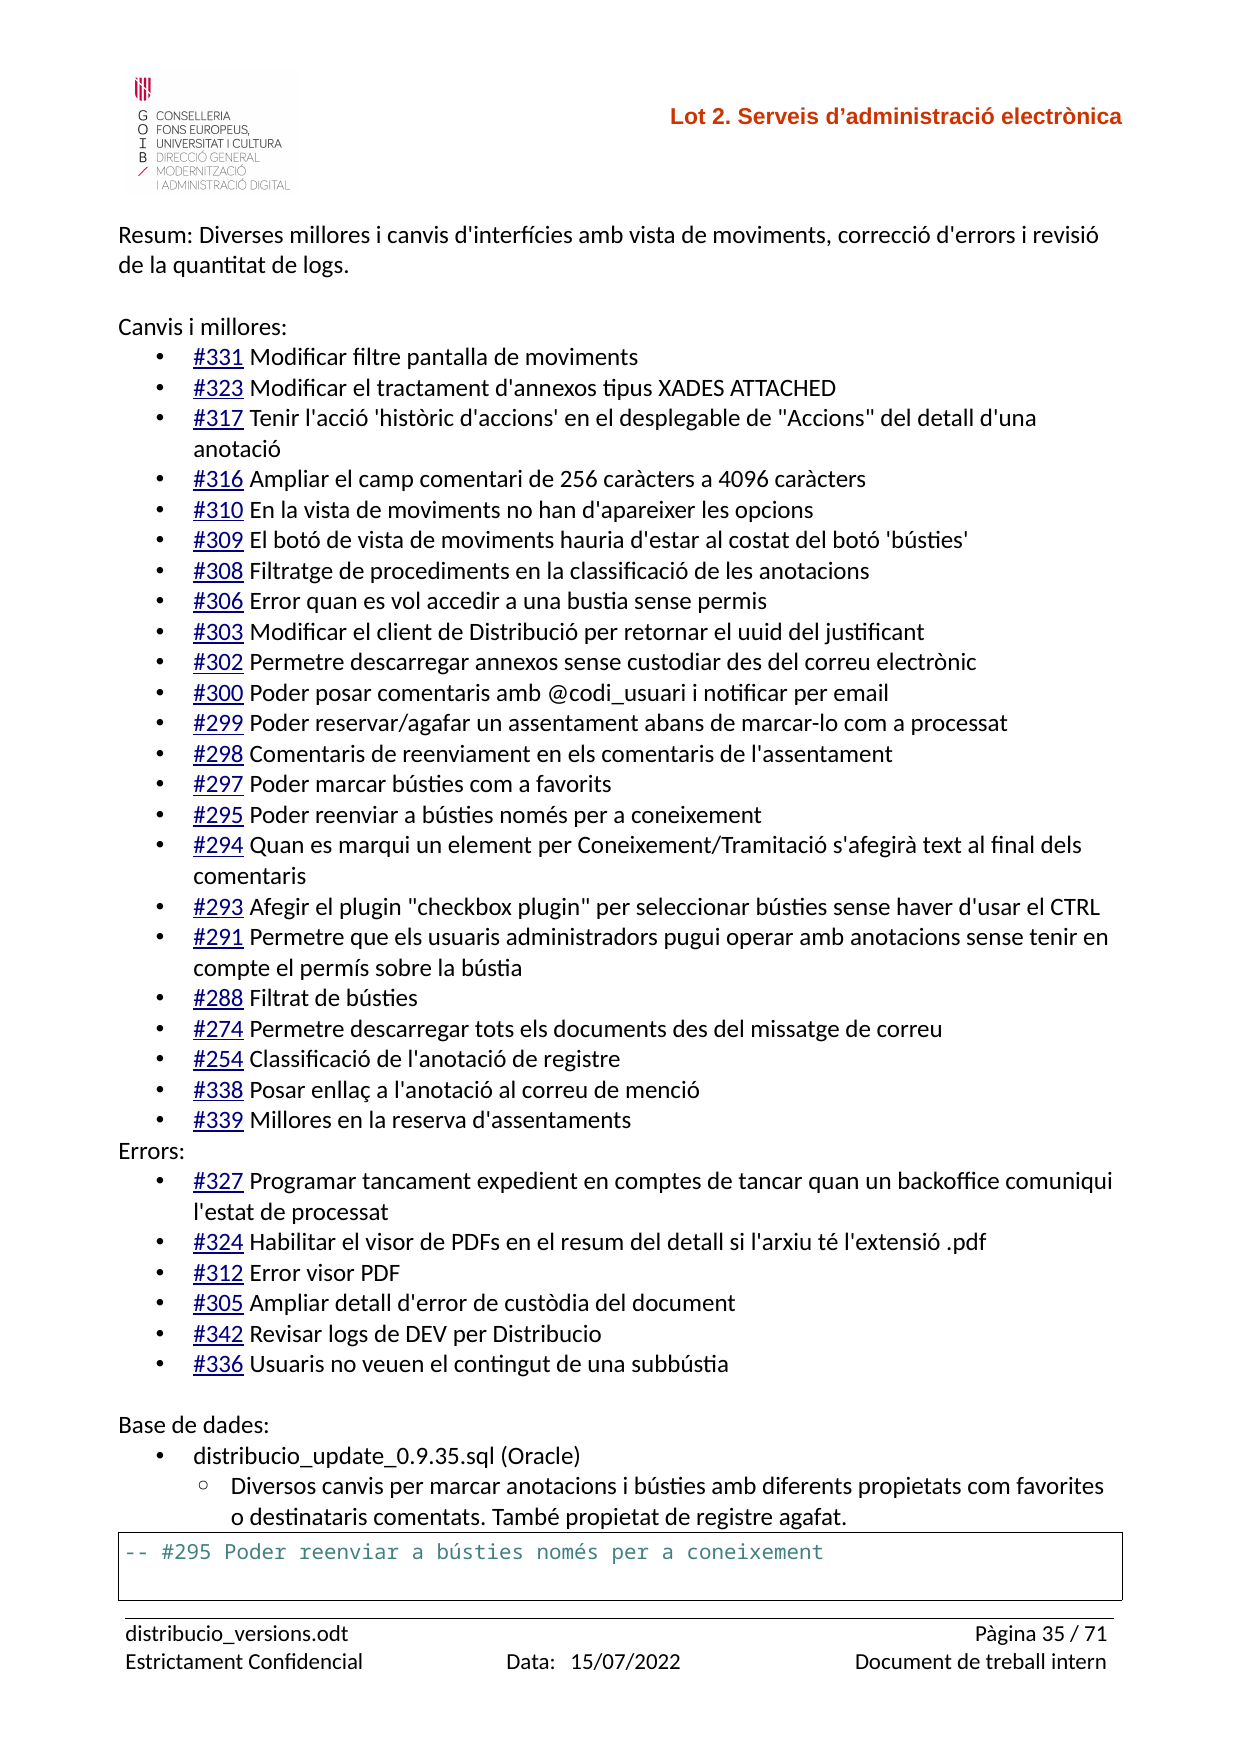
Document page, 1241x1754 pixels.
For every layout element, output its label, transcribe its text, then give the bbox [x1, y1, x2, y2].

list #323 Modificar el tractament d'annexos tipus XADES ATTACHED [156, 372, 1122, 402]
list #254 Classificació de l'anotació de registre [156, 1043, 1122, 1074]
text Base de dades: [118, 1409, 1122, 1440]
list #294 Quan es marqui un element per Coneixement/Tramitació s'afegirà text al final dels comentaris [156, 829, 1122, 891]
list #312 Error visor PDF [156, 1257, 1122, 1287]
list #295 Poder reenviar a bústies només per a coneixement [156, 799, 1122, 829]
list #303 Modificar el client de Distribució per retornar el uuid del justificant [156, 616, 1122, 646]
list #317 Tenir l'acció 'històric d'accions' en el desplegable de "Accions" del detall d'una anotació [156, 402, 1122, 463]
list #327 Programar tancament expedient en comptes de tancar quan un backoffice comuniqui l'estat de processat [156, 1165, 1122, 1226]
list #316 Ampliar el camp comentari de 256 caràcters a 4096 caràcters [156, 463, 1122, 494]
list #331 Modificar filtre pantalla de moviments [156, 341, 1122, 372]
table_header -- #295 Poder reenviar a bústies només per a coneixement [119, 1533, 1122, 1600]
list #336 Usuaris no veuen el contingut de una subbústia [156, 1348, 1122, 1379]
list #302 Permetre descarregar annexos sense custodiar des del correu electrònic [156, 646, 1122, 677]
list #288 Filtrat de bústies [156, 982, 1122, 1013]
list #342 Revisar logs de DEV per Distribucio [156, 1318, 1122, 1348]
list #324 Habilitar el visor de PDFs en el resum del detall si l'arxiu té l'extensió .pdf [156, 1226, 1122, 1257]
picture [126, 70, 299, 197]
list distribucio_update_0.9.35.sql (Oracle) [156, 1440, 1122, 1471]
text Resum: Diverses millores i canvis d'interfícies amb vista de moviments, correcció d'errors i revisió de la quantitat de logs. [118, 219, 1122, 280]
list #339 Millores en la reserva d'assentaments [156, 1104, 1122, 1135]
list #300 Poder posar comentaris amb @codi_usuari i notificar per email [156, 677, 1122, 707]
list #298 Comentaris de reenviament en els comentaris de l'assentament [156, 738, 1122, 768]
list #309 El botó de vista de moviments hauria d'estar al costat del botó 'bústies' [156, 524, 1122, 555]
list #291 Permetre que els usuaris administradors pugui operar amb anotacions sense tenir en compte el permís sobre la bústia [156, 921, 1122, 982]
text Canvis i millores: [118, 311, 1122, 341]
list #297 Poder marcar bústies com a favorits [156, 768, 1122, 799]
list #310 En la vista de moviments no han d'apareixer les opcions [156, 494, 1122, 524]
list #299 Poder reservar/agafar un assentament abans de marcar-lo com a processat [156, 707, 1122, 738]
list #305 Ampliar detall d'error de custòdia del document [156, 1287, 1122, 1318]
list #306 Error quan es vol accedir a una bustia sense permis [156, 585, 1122, 616]
list #274 Permetre descarregar tots els documents des del missatge de correu [156, 1013, 1122, 1043]
text Errors: [118, 1135, 1122, 1165]
list Diversos canvis per marcar anotacions i bústies amb diferents propietats com favorites o destinataris comentats. També propietat de registre agafat. [193, 1471, 1122, 1532]
list #308 Filtratge de procediments en la classificació de les anotacions [156, 555, 1122, 585]
list #338 Posar enllaç a l'anotació al correu de menció [156, 1074, 1122, 1104]
list #293 Afegir el plugin "checkbox plugin" per seleccionar bústies sense haver d'usar el CTRL [156, 891, 1122, 921]
